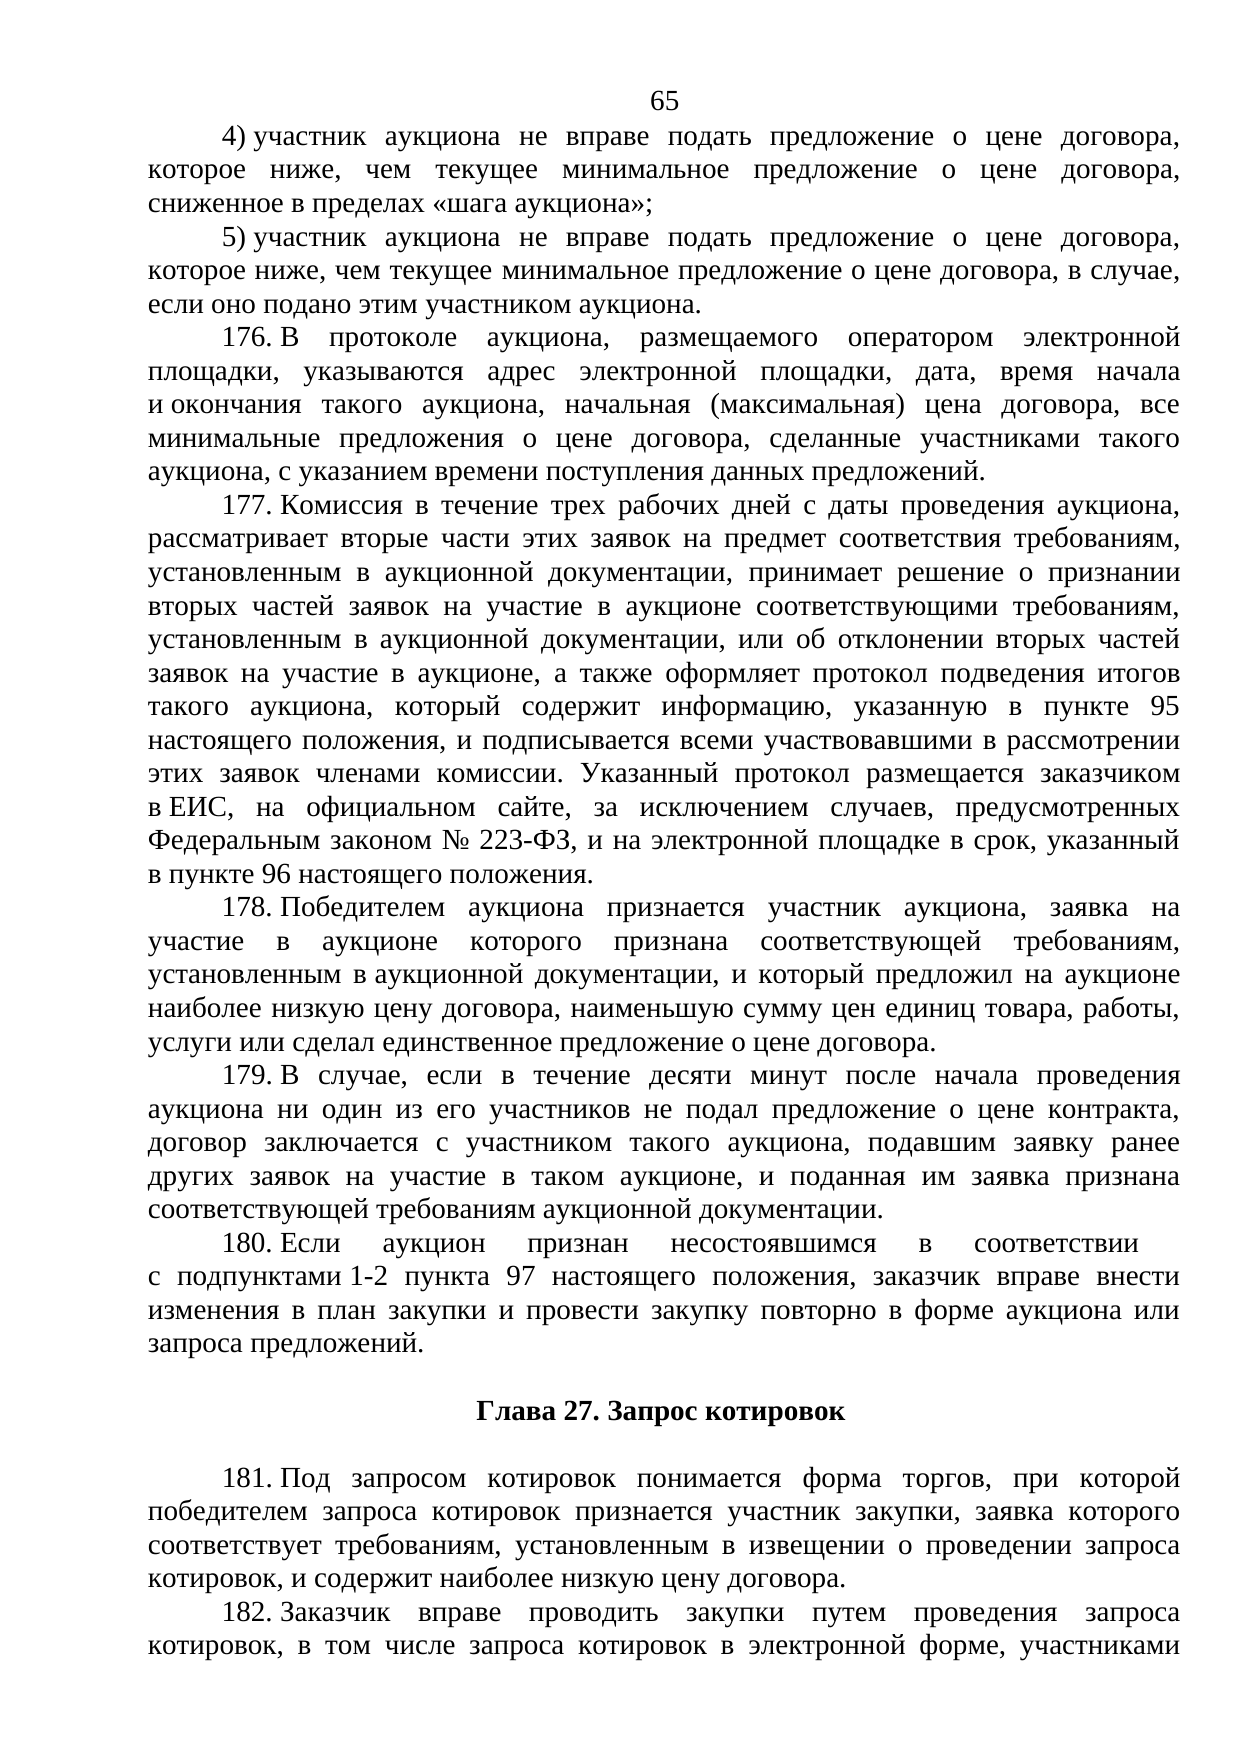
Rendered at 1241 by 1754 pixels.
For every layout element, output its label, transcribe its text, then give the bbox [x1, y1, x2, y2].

text 180. Если аукцион признан несостоявшимся в соответствии с подпунктами 1-2 пункта 97 настоящего положения, заказчик вправе внести изменения в план закупки и провести закупку повторно в форме аукциона или запроса предложений. [148, 1225, 1181, 1359]
text Глава 27. Запрос котировок [148, 1393, 1181, 1426]
text 5) участник аукциона не вправе подать предложение о цене договора, которое ниже, чем текущее минимальное предложение о цене договора, в случае, если оно подано этим участником аукциона. [148, 219, 1181, 319]
text 177. Комиссия в течение трех рабочих дней с даты проведения аукциона, рассматривает вторые части этих заявок на предмет соответствия требованиям, установленным в аукционной документации, принимает решение о признании вторых частей заявок на участие в аукционе соответствующими требованиям, установленным в аукционной документации, или об отклонении вторых частей заявок на участие в аукционе, а также оформляет протокол подведения итогов такого аукциона, который содержит информацию, указанную в пункте 95 настоящего положения, и подписывается всеми участвовавшими в рассмотрении этих заявок членами комиссии. Указанный протокол размещается заказчиком в ЕИС, на официальном сайте, за исключением случаев, предусмотренных Федеральным законом № 223-ФЗ, и на электронной площадке в срок, указанный в пункте 96 настоящего положения. [148, 487, 1181, 889]
text 176. В протоколе аукциона, размещаемого оператором электронной площадки, указываются адрес электронной площадки, дата, время начала и окончания такого аукциона, начальная (максимальная) цена договора, все минимальные предложения о цене договора, сделанные участниками такого аукциона, с указанием времени поступления данных предложений. [148, 319, 1181, 487]
text 182. Заказчик вправе проводить закупки путем проведения запроса котировок, в том числе запроса котировок в электронной форме, участниками [148, 1594, 1181, 1661]
text 4) участник аукциона не вправе подать предложение о цене договора, которое ниже, чем текущее минимальное предложение о цене договора, сниженное в пределах «шага аукциона»; [148, 118, 1181, 219]
text 178. Победителем аукциона признается участник аукциона, заявка на участие в аукционе которого признана соответствующей требованиям, установленным в аукционной документации, и который предложил на аукционе наиболее низкую цену договора, наименьшую сумму цен единиц товара, работы, услуги или сделал единственное предложение о цене договора. [148, 889, 1181, 1057]
text 179. В случае, если в течение десяти минут после начала проведения аукциона ни один из его участников не подал предложение о цене контракта, договор заключается с участником такого аукциона, подавшим заявку ранее других заявок на участие в таком аукционе, и поданная им заявка признана соответствующей требованиям аукционной документации. [148, 1057, 1181, 1225]
text 181. Под запросом котировок понимается форма торгов, при которой победителем запроса котировок признается участник закупки, заявка которого соответствует требованиям, установленным в извещении о проведении запроса котировок, и содержит наиболее низкую цену договора. [148, 1460, 1181, 1594]
